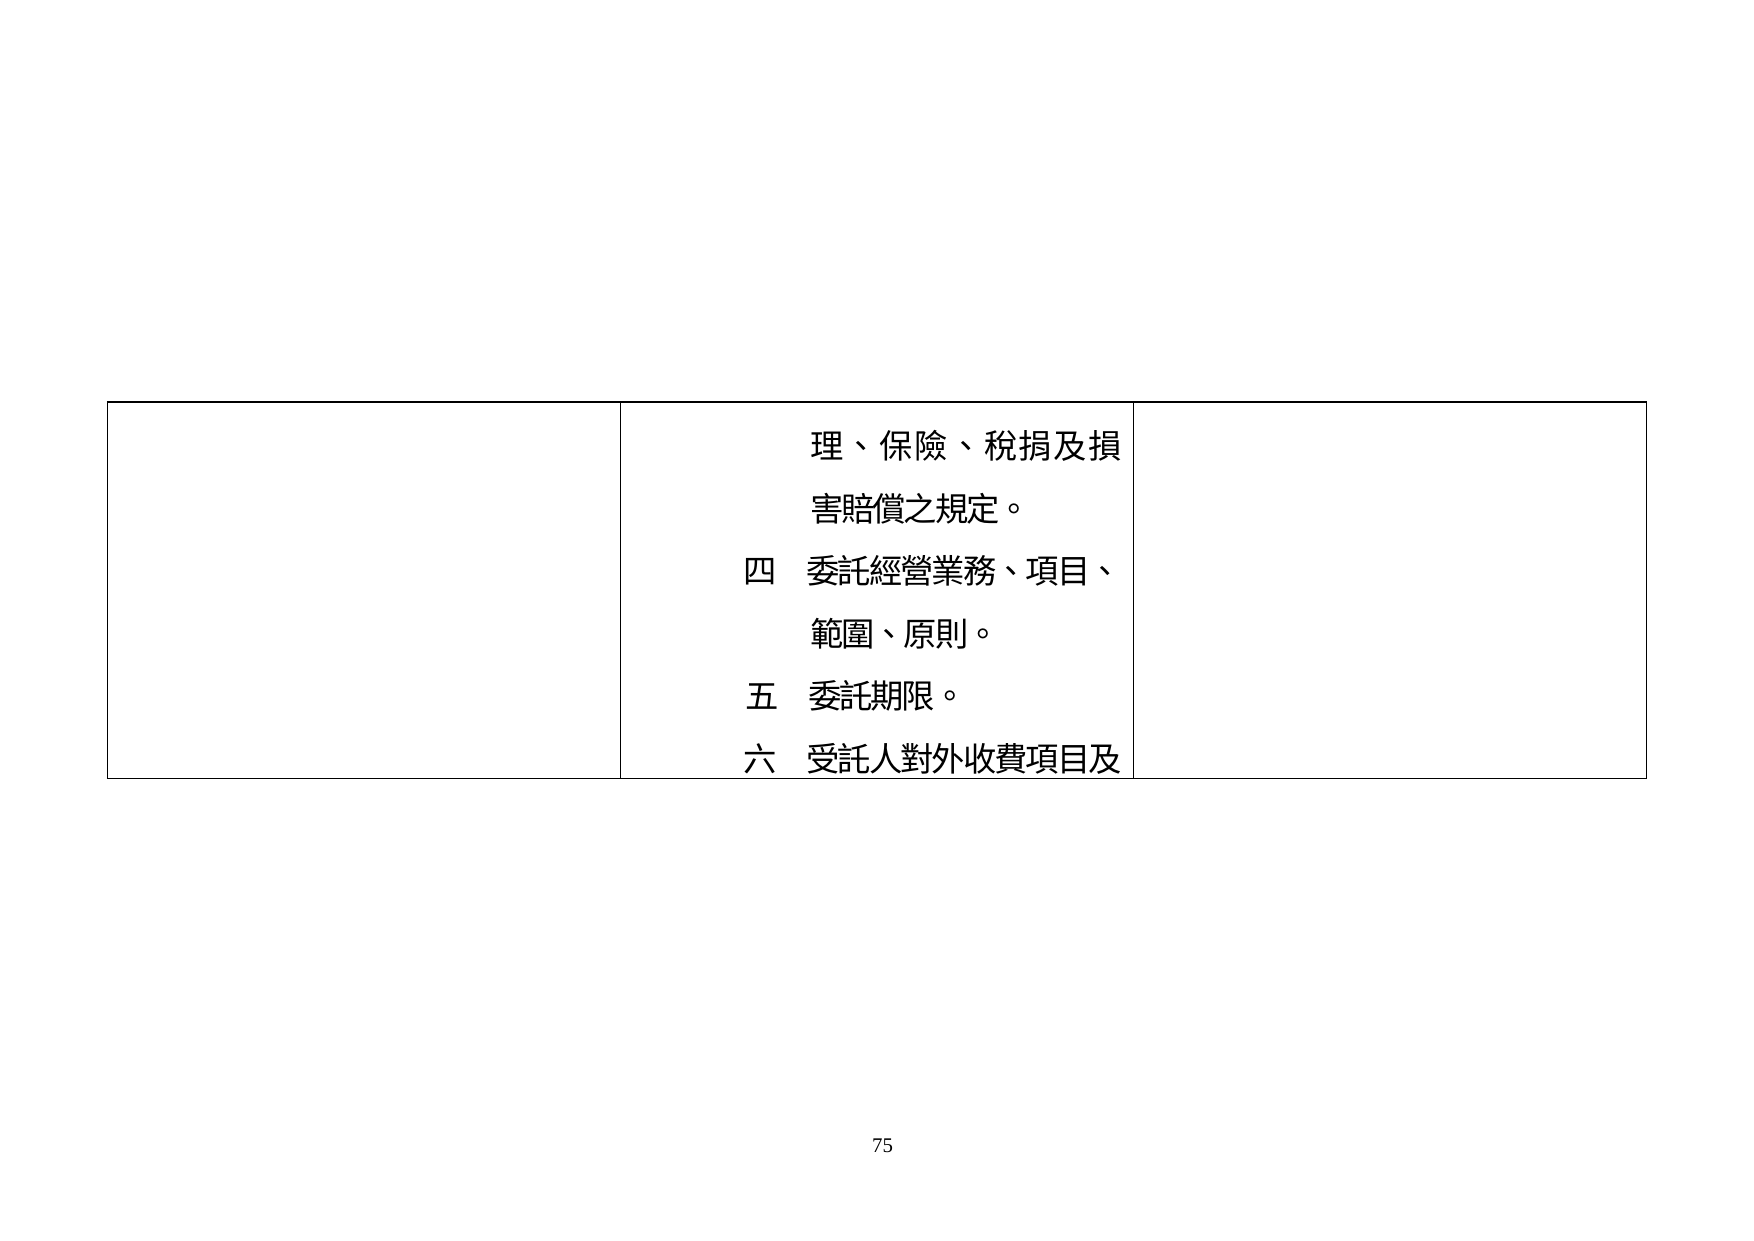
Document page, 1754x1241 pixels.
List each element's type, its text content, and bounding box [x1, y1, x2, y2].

table_cell [1134, 403, 1646, 777]
table_cell [108, 403, 620, 777]
table_cell 理、保險、稅捐及損害賠償之規定。 四 委託經營業務、項目、範圍、原則。 五 委託期限。 六 受託人對外收費項目及 [621, 403, 1133, 777]
